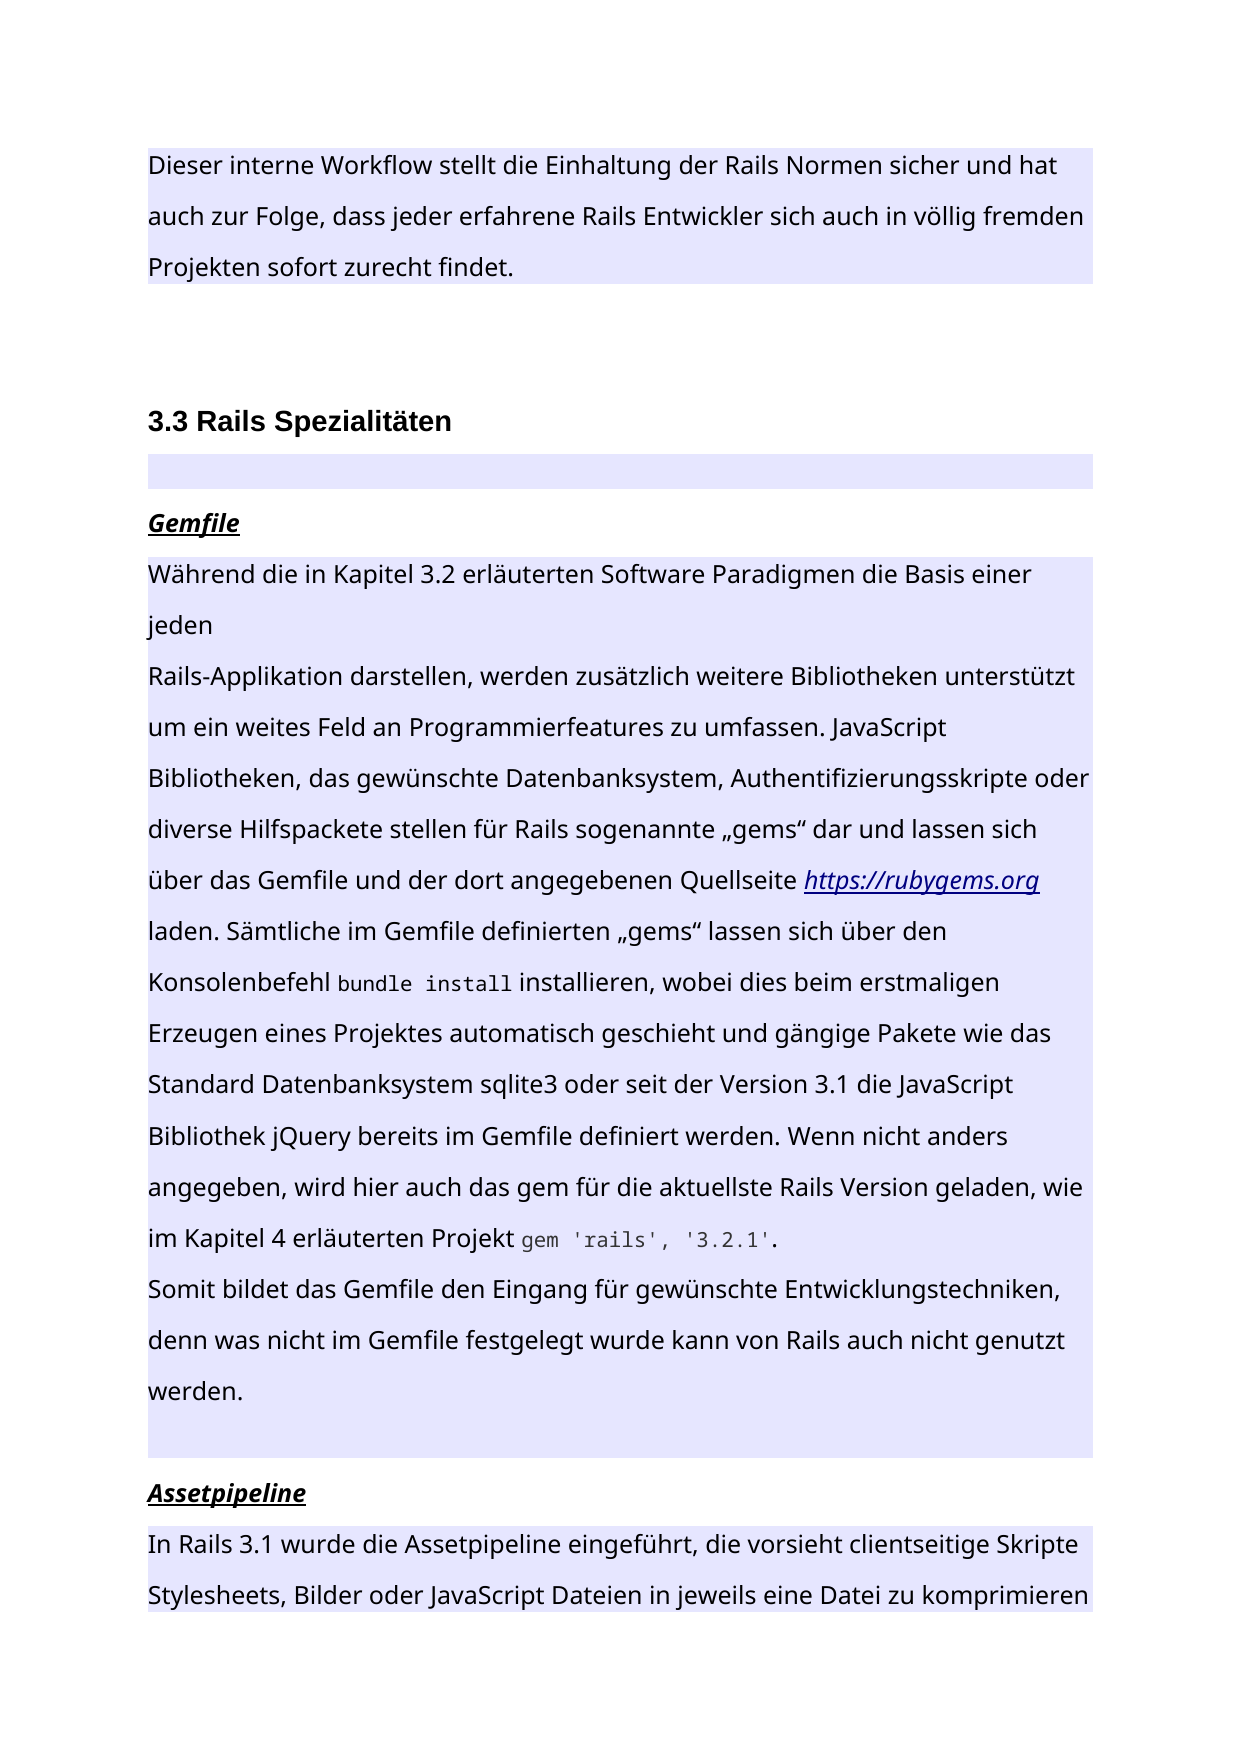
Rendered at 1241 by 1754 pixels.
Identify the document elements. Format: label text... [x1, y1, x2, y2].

text In Rails 3.1 wurde die Assetpipeline eingeführt, die vorsieht clientseitige Skripte Stylesheets, Bilder oder JavaScript Dateien in jeweils eine Datei zu komprimieren [148, 1526, 1093, 1612]
text Rails-Applikation darstellen, werden zusätzlich weitere Bibliotheken unterstützt um ein weites Feld an Programmierfeatures zu umfassen. JavaScript Bibliotheken, das gewünschte Datenbanksystem, Authentifizierungsskripte oder diverse Hilfspackete stellen für Rails sogenannte „gems“ dar und lassen sich über das Gemfile und der dort angegebenen Quellseite https://rubygems.org laden. Sämtliche im Gemfile definierten „gems“ lassen sich über den Konsolenbefehl bundle install installieren, wobei dies beim erstmaligen Erzeugen eines Projektes automatisch geschieht und gängige Pakete wie das Standard Datenbanksystem sqlite3 oder seit der Version 3.1 die JavaScript Bibliothek jQuery bereits im Gemfile definiert werden. Wenn nicht anders angegeben, wird hier auch das gem für die aktuellste Rails Version geladen, wie im Kapitel 4 erläuterten Projekt gem 'rails', '3.2.1'. [148, 659, 1093, 1254]
subtitle Assetpipeline [148, 1475, 1093, 1509]
text Somit bildet das Gemfile den Eingang für gewünschte Entwicklungstechniken, denn was nicht im Gemfile festgelegt wurde kann von Rails auch nicht genutzt werden. [148, 1271, 1093, 1407]
text Während die in Kapitel 3.2 erläuterten Software Paradigmen die Basis einer jeden [148, 557, 1093, 642]
text Dieser interne Workflow stellt die Einhaltung der Rails Normen sicher und hat auch zur Folge, dass jeder erfahrene Rails Entwickler sich auch in völlig fremden Projekten sofort zurecht findet. [148, 148, 1093, 284]
subtitle Gemfile [148, 506, 1093, 540]
subtitle 3.3 Rails Spezialitäten [148, 404, 1093, 438]
